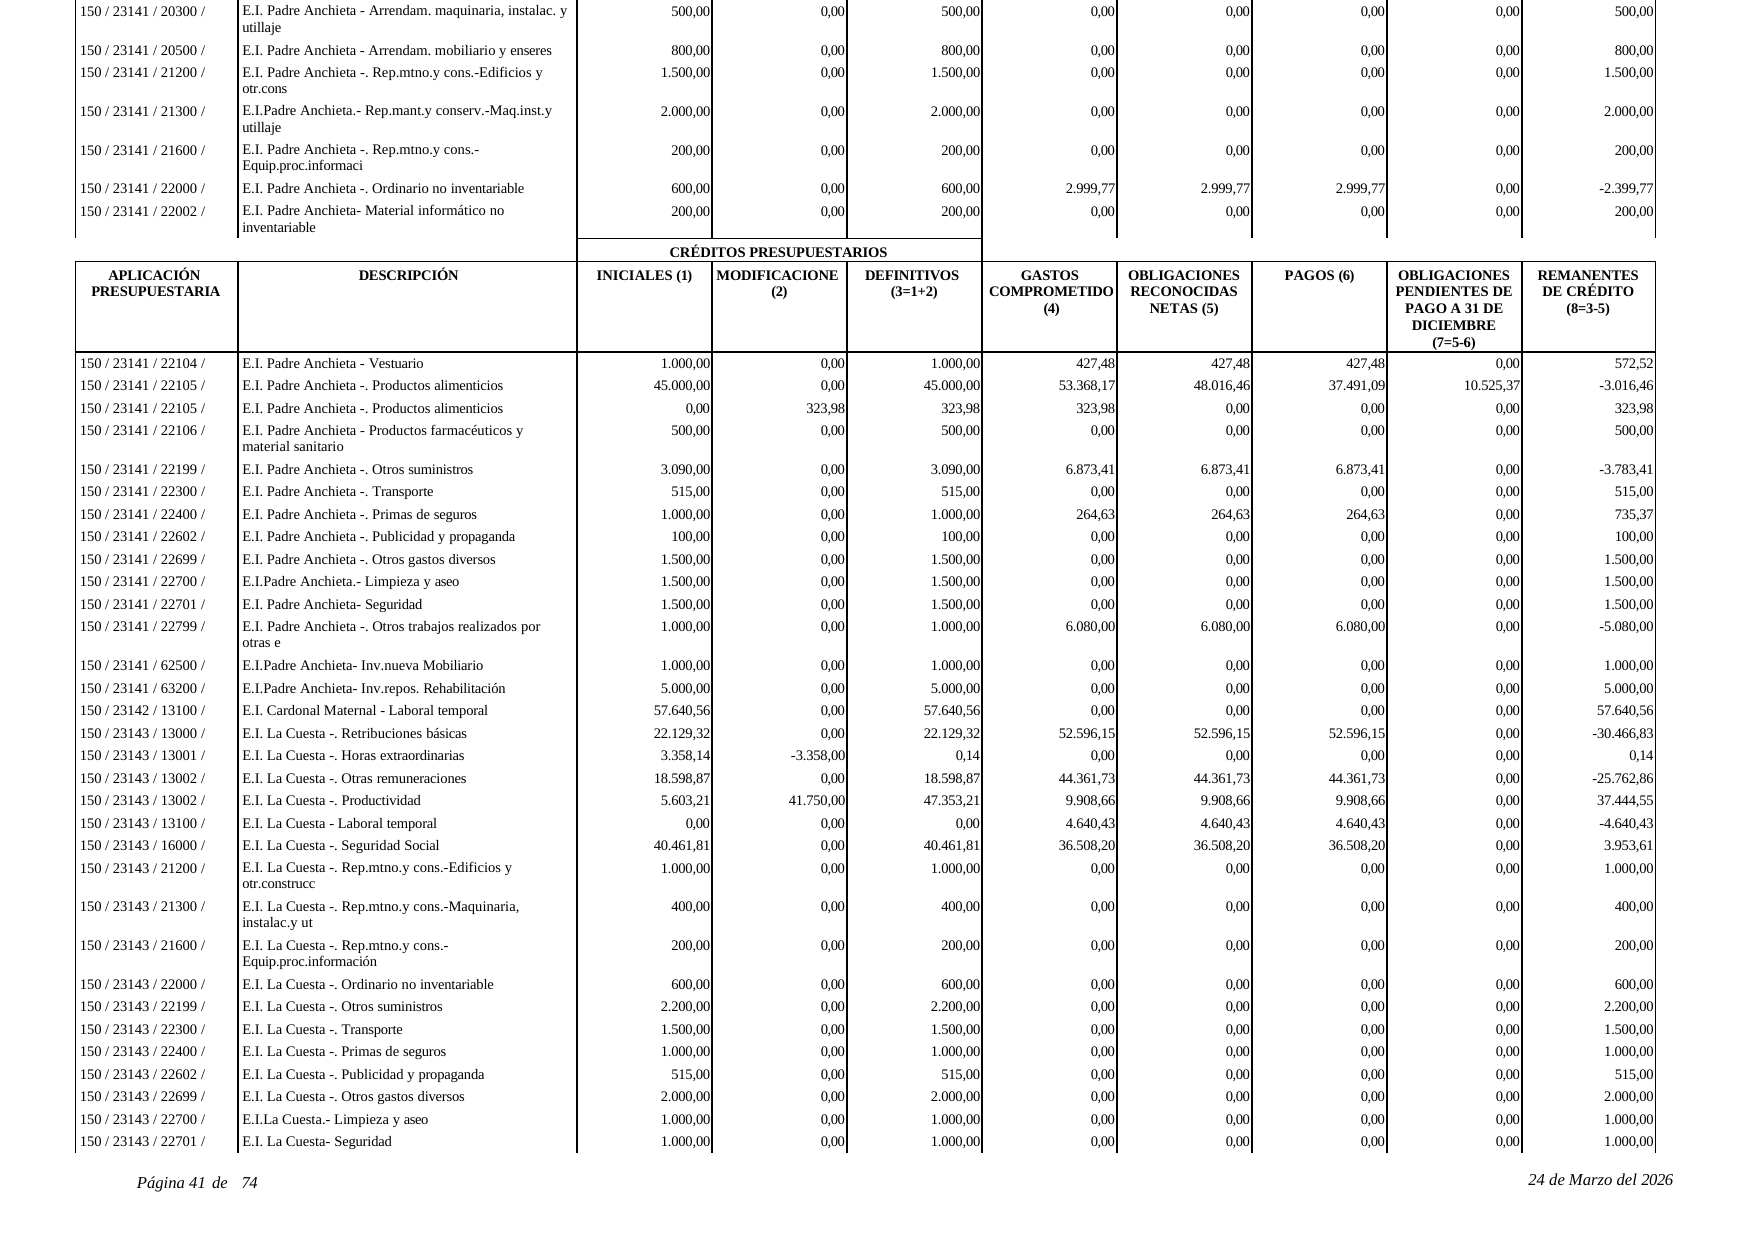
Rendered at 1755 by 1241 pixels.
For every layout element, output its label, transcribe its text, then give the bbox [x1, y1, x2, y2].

table_cell 0,00 [713, 1063, 846, 1086]
table_cell 572,52 [1523, 353, 1655, 374]
table_cell 0,00 [983, 677, 1116, 699]
table_cell 100,00 [1523, 526, 1655, 548]
table_cell 1.500,00 [578, 61, 711, 100]
table_cell 0,00 [1118, 996, 1251, 1018]
table_cell 264,63 [1253, 503, 1386, 526]
table_cell 0,00 [713, 503, 846, 526]
table_cell 0,00 [983, 857, 1116, 896]
table_cell 150 / 23141 / 22700 / [76, 571, 237, 593]
table_cell 0,00 [1388, 655, 1521, 677]
table_cell 0,00 [1388, 722, 1521, 744]
table_cell 150 / 23141 / 22104 / [76, 353, 237, 374]
table_cell 0,00 [713, 812, 846, 834]
table_cell 1.000,00 [1523, 1131, 1655, 1153]
table_cell 200,00 [578, 139, 711, 177]
table_cell 0,00 [983, 973, 1116, 996]
table_cell 0,00 [983, 700, 1116, 722]
table_cell 150 / 23142 / 13100 / [76, 700, 237, 722]
table_cell E.I. La Cuesta -. Rep.mtno.y cons.-Maquinaria, instalac.y ut [239, 896, 576, 934]
table_cell 2.000,00 [578, 1086, 711, 1108]
table_cell 0,00 [713, 0, 846, 39]
table_cell 515,00 [578, 481, 711, 503]
table_cell 0,00 [1388, 812, 1521, 834]
table_cell 1.500,00 [578, 571, 711, 593]
table_cell 1.000,00 [578, 655, 711, 677]
table_cell 0,00 [1118, 1041, 1251, 1063]
table_cell 0,00 [713, 353, 846, 374]
table_cell 0,00 [713, 857, 846, 896]
table_cell 427,48 [983, 353, 1116, 374]
table_cell 0,00 [1388, 896, 1521, 934]
table_cell -4.640,43 [1523, 812, 1655, 834]
table_cell 0,00 [713, 593, 846, 616]
table_cell 0,00 [1253, 0, 1386, 39]
table_cell 1.000,00 [578, 353, 711, 374]
table_cell 0,00 [1118, 1108, 1251, 1131]
table_cell 6.080,00 [1118, 616, 1251, 654]
table_cell 3.953,61 [1523, 835, 1655, 857]
table_cell 0,00 [1118, 481, 1251, 503]
table_cell 600,00 [848, 973, 981, 996]
table_cell 6.873,41 [983, 458, 1116, 481]
table_cell 1.500,00 [578, 548, 711, 571]
table_cell 200,00 [848, 935, 981, 973]
table_cell 1.500,00 [578, 1018, 711, 1041]
table_cell 0,00 [983, 200, 1116, 238]
table_cell DEFINITIVOS (3=1+2) [848, 262, 981, 351]
table_cell E.I. La Cuesta -. Otras remuneraciones [239, 767, 576, 789]
table_cell 44.361,73 [983, 767, 1116, 789]
table_cell 150 / 23143 / 16000 / [76, 835, 237, 857]
table_cell 150 / 23143 / 22602 / [76, 1063, 237, 1086]
table_cell E.I. Padre Anchieta -. Rep.mtno.y cons.-Equip.proc.informaci [239, 139, 576, 177]
table_cell 600,00 [1523, 973, 1655, 996]
table_cell 323,98 [848, 397, 981, 419]
table_cell 0,14 [848, 745, 981, 767]
table_cell 0,00 [1388, 397, 1521, 419]
table_cell 515,00 [1523, 481, 1655, 503]
table_cell 150 / 23141 / 22701 / [76, 593, 237, 616]
table_cell 150 / 23143 / 13002 / [76, 790, 237, 812]
table_cell 0,00 [713, 374, 846, 397]
table_cell E.I. Padre Anchieta -. Productos alimenticios [239, 374, 576, 397]
table_cell 1.500,00 [1523, 571, 1655, 593]
table_cell E.I.Padre Anchieta- Inv.nueva Mobiliario [239, 655, 576, 677]
table_cell 0,00 [713, 700, 846, 722]
table_cell 200,00 [578, 200, 711, 238]
table_cell 150 / 23143 / 22300 / [76, 1018, 237, 1041]
table_cell 1.000,00 [578, 1041, 711, 1063]
table_cell 0,00 [1388, 1086, 1521, 1108]
table_cell 0,00 [1253, 1018, 1386, 1041]
table_cell 0,00 [1118, 896, 1251, 934]
table_cell 150 / 23141 / 62500 / [76, 655, 237, 677]
table_cell E.I. Padre Anchieta -. Productos alimenticios [239, 397, 576, 419]
table_cell 0,00 [1253, 200, 1386, 238]
table_cell 0,00 [1253, 1086, 1386, 1108]
table_cell 0,00 [713, 677, 846, 699]
table_cell 0,00 [1388, 973, 1521, 996]
table_cell E.I.Padre Anchieta- Inv.repos. Rehabilitación [239, 677, 576, 699]
table_cell 0,00 [983, 100, 1116, 139]
table_cell 515,00 [578, 1063, 711, 1086]
table_cell 0,00 [713, 571, 846, 593]
table_cell 57.640,56 [1523, 700, 1655, 722]
table_cell 0,00 [1388, 616, 1521, 654]
table_cell 0,00 [1253, 1108, 1386, 1131]
table_cell 52.596,15 [1118, 722, 1251, 744]
table_cell 0,00 [1118, 526, 1251, 548]
table_cell 0,00 [1253, 481, 1386, 503]
table_cell E.I. Padre Anchieta -. Rep.mtno.y cons.-Edificios y otr.cons [239, 61, 576, 100]
table_cell 0,00 [983, 996, 1116, 1018]
table_cell 1.500,00 [848, 548, 981, 571]
table_cell 800,00 [578, 39, 711, 61]
table_cell 200,00 [1523, 935, 1655, 973]
table_cell -5.080,00 [1523, 616, 1655, 654]
table_cell 0,00 [1388, 677, 1521, 699]
table_cell E.I. Padre Anchieta -. Otros trabajos realizados por otras e [239, 616, 576, 654]
table_cell 52.596,15 [983, 722, 1116, 744]
table_cell E.I.Padre Anchieta.- Limpieza y aseo [239, 571, 576, 593]
table_cell 1.000,00 [848, 1131, 981, 1153]
table_cell 200,00 [848, 139, 981, 177]
table_cell 3.090,00 [578, 458, 711, 481]
table_cell 1.000,00 [848, 1108, 981, 1131]
table_cell 150 / 23143 / 13002 / [76, 767, 237, 789]
table_cell 150 / 23141 / 20300 / [76, 0, 237, 39]
table_cell 0,00 [1253, 896, 1386, 934]
table_cell 45.000,00 [848, 374, 981, 397]
table_cell 150 / 23141 / 22400 / [76, 503, 237, 526]
table_cell 1.000,00 [1523, 655, 1655, 677]
table_cell 150 / 23141 / 22002 / [76, 200, 237, 238]
table_cell 150 / 23141 / 22106 / [76, 420, 237, 458]
table_cell 0,00 [1118, 1086, 1251, 1108]
table_cell 1.500,00 [1523, 593, 1655, 616]
table_cell 0,00 [1388, 139, 1521, 177]
table_cell 57.640,56 [578, 700, 711, 722]
table_cell -3.783,41 [1523, 458, 1655, 481]
table_cell 400,00 [1523, 896, 1655, 934]
table_cell 600,00 [578, 178, 711, 200]
table_cell 0,00 [1118, 973, 1251, 996]
table_cell 0,00 [1118, 935, 1251, 973]
table_cell 0,00 [713, 1108, 846, 1131]
table_cell 427,48 [1253, 353, 1386, 374]
table_cell 0,00 [1388, 526, 1521, 548]
table_cell 2.000,00 [578, 100, 711, 139]
table_cell 800,00 [1523, 39, 1655, 61]
table_cell 2.200,00 [848, 996, 981, 1018]
table_cell 0,00 [1253, 420, 1386, 458]
table_cell 1.000,00 [848, 655, 981, 677]
table_cell 0,00 [713, 39, 846, 61]
table_cell 0,00 [713, 973, 846, 996]
table_cell 9.908,66 [1253, 790, 1386, 812]
table_cell E.I. La Cuesta -. Otros gastos diversos [239, 1086, 576, 1108]
table_cell 150 / 23141 / 22699 / [76, 548, 237, 571]
table_cell 1.500,00 [1523, 61, 1655, 100]
table_cell 0,00 [1388, 1041, 1521, 1063]
table_cell 150 / 23141 / 22199 / [76, 458, 237, 481]
table_cell 0,00 [983, 139, 1116, 177]
table_cell 0,00 [983, 481, 1116, 503]
table_cell 0,00 [713, 1131, 846, 1153]
table_cell 0,00 [983, 1041, 1116, 1063]
table_cell 0,00 [1388, 503, 1521, 526]
table_cell 0,00 [983, 61, 1116, 100]
table_cell 0,00 [1388, 481, 1521, 503]
table_cell E.I. Padre Anchieta -. Otros suministros [239, 458, 576, 481]
table_cell 40.461,81 [578, 835, 711, 857]
table_cell 150 / 23143 / 22400 / [76, 1041, 237, 1063]
table_cell 0,00 [983, 39, 1116, 61]
table_cell 0,00 [983, 1108, 1116, 1131]
table_cell E.I. La Cuesta -. Retribuciones básicas [239, 722, 576, 744]
table_cell 600,00 [848, 178, 981, 200]
table_cell 3.090,00 [848, 458, 981, 481]
table_cell 0,00 [983, 548, 1116, 571]
table_cell 0,00 [848, 812, 981, 834]
table_cell 6.873,41 [1118, 458, 1251, 481]
table_cell 0,00 [983, 935, 1116, 973]
table_cell E.I. La Cuesta -. Otros suministros [239, 996, 576, 1018]
table_cell 150 / 23141 / 22000 / [76, 178, 237, 200]
table_cell 22.129,32 [578, 722, 711, 744]
table_cell 0,00 [713, 420, 846, 458]
table_cell 1.500,00 [1523, 548, 1655, 571]
table_cell 0,00 [578, 397, 711, 419]
table_cell 800,00 [848, 39, 981, 61]
table_cell 515,00 [848, 481, 981, 503]
table_cell 4.640,43 [1118, 812, 1251, 834]
table_cell 0,00 [1118, 700, 1251, 722]
table_cell 1.000,00 [578, 1131, 711, 1153]
table_cell 150 / 23143 / 22701 / [76, 1131, 237, 1153]
table_cell 0,00 [1253, 745, 1386, 767]
table_cell 0,00 [1253, 593, 1386, 616]
table_cell 1.000,00 [578, 1108, 711, 1131]
table_cell 150 / 23141 / 22300 / [76, 481, 237, 503]
table_cell APLICACIÓN PRESUPUESTARIA [76, 262, 237, 351]
table_cell 57.640,56 [848, 700, 981, 722]
table_cell 150 / 23143 / 22199 / [76, 996, 237, 1018]
table_cell 52.596,15 [1253, 722, 1386, 744]
table_cell 0,00 [1388, 996, 1521, 1018]
table_cell 0,00 [1253, 139, 1386, 177]
table_cell 0,00 [983, 526, 1116, 548]
table_cell 0,00 [1388, 100, 1521, 139]
table_cell 0,00 [713, 935, 846, 973]
table_cell 150 / 23141 / 21600 / [76, 139, 237, 177]
table_cell 150 / 23141 / 20500 / [76, 39, 237, 61]
table_cell E.I.Padre Anchieta.- Rep.mant.y conserv.-Maq.inst.y utillaje [239, 100, 576, 139]
table_cell 0,00 [713, 896, 846, 934]
table_cell 0,00 [983, 1086, 1116, 1108]
table_header [75, 238, 576, 261]
table_cell 150 / 23141 / 22105 / [76, 374, 237, 397]
table_cell 150 / 23143 / 22699 / [76, 1086, 237, 1108]
table_cell 0,00 [713, 178, 846, 200]
table_cell 500,00 [848, 420, 981, 458]
table_cell 0,00 [1118, 1018, 1251, 1041]
table_cell E.I. Padre Anchieta -. Ordinario no inventariable [239, 178, 576, 200]
table_cell 1.000,00 [848, 503, 981, 526]
table_cell 1.500,00 [848, 61, 981, 100]
table_cell 150 / 23143 / 21300 / [76, 896, 237, 934]
table_cell 0,00 [1388, 39, 1521, 61]
table_cell 0,00 [1253, 677, 1386, 699]
table_cell E.I. La Cuesta -. Ordinario no inventariable [239, 973, 576, 996]
table_cell 200,00 [1523, 139, 1655, 177]
table_cell 0,00 [1118, 100, 1251, 139]
table_cell 0,00 [1388, 745, 1521, 767]
table_cell 0,00 [1388, 353, 1521, 374]
table_cell 0,00 [1118, 1063, 1251, 1086]
table_cell 0,00 [713, 100, 846, 139]
table_cell 18.598,87 [578, 767, 711, 789]
table_cell 2.200,00 [1523, 996, 1655, 1018]
table_cell 500,00 [578, 0, 711, 39]
table_cell 0,00 [1253, 526, 1386, 548]
table_cell 0,00 [1388, 1108, 1521, 1131]
table_cell 150 / 23143 / 22700 / [76, 1108, 237, 1131]
table_cell 0,00 [713, 1018, 846, 1041]
table_cell 37.491,09 [1253, 374, 1386, 397]
table_cell 0,00 [713, 996, 846, 1018]
table_cell 0,14 [1523, 745, 1655, 767]
table_cell 0,00 [1388, 1063, 1521, 1086]
table_cell 48.016,46 [1118, 374, 1251, 397]
table_cell 0,00 [1388, 0, 1521, 39]
table_cell 0,00 [1253, 39, 1386, 61]
table_cell 150 / 23141 / 21300 / [76, 100, 237, 139]
table_cell 0,00 [1118, 745, 1251, 767]
table_cell 0,00 [983, 1018, 1116, 1041]
table_cell 0,00 [1118, 548, 1251, 571]
table_cell E.I. Padre Anchieta - Arrendam. maquinaria, instalac. y utillaje [239, 0, 576, 39]
table_cell E.I. La Cuesta - Laboral temporal [239, 812, 576, 834]
table_cell 6.080,00 [1253, 616, 1386, 654]
table_cell 0,00 [1388, 593, 1521, 616]
table_cell 5.603,21 [578, 790, 711, 812]
table_cell 0,00 [1388, 935, 1521, 973]
table_cell 2.999,77 [983, 178, 1116, 200]
table_cell 150 / 23141 / 22799 / [76, 616, 237, 654]
table_cell 0,00 [983, 1131, 1116, 1153]
table_cell E.I. La Cuesta- Seguridad [239, 1131, 576, 1153]
table_cell E.I. Padre Anchieta -. Otros gastos diversos [239, 548, 576, 571]
table_cell 0,00 [713, 835, 846, 857]
table_cell 6.873,41 [1253, 458, 1386, 481]
table_cell 1.000,00 [848, 616, 981, 654]
table_cell 10.525,37 [1388, 374, 1521, 397]
table_cell 0,00 [1388, 1131, 1521, 1153]
table_cell 1.000,00 [1523, 857, 1655, 896]
table_cell 44.361,73 [1118, 767, 1251, 789]
table_cell 0,00 [1118, 200, 1251, 238]
table_cell 0,00 [713, 722, 846, 744]
table_cell E.I. Cardonal Maternal - Laboral temporal [239, 700, 576, 722]
table_cell 150 / 23143 / 21200 / [76, 857, 237, 896]
table_cell 9.908,66 [1118, 790, 1251, 812]
table_cell 150 / 23143 / 22000 / [76, 973, 237, 996]
table_cell 4.640,43 [983, 812, 1116, 834]
table_cell 0,00 [983, 593, 1116, 616]
table_cell 0,00 [713, 767, 846, 789]
table_cell -3.016,46 [1523, 374, 1655, 397]
table_cell 0,00 [1253, 1131, 1386, 1153]
table_cell 0,00 [983, 745, 1116, 767]
table_cell 0,00 [713, 1086, 846, 1108]
table_cell 0,00 [1253, 655, 1386, 677]
table_cell 0,00 [983, 896, 1116, 934]
table_cell 600,00 [578, 973, 711, 996]
table_cell E.I. La Cuesta -. Rep.mtno.y cons.-Edificios y otr.construcc [239, 857, 576, 896]
table_cell 515,00 [848, 1063, 981, 1086]
table_cell 5.000,00 [848, 677, 981, 699]
table_cell -30.466,83 [1523, 722, 1655, 744]
table_cell 150 / 23143 / 13000 / [76, 722, 237, 744]
table_cell 0,00 [713, 526, 846, 548]
table_cell 2.999,77 [1253, 178, 1386, 200]
table_cell E.I. Padre Anchieta -. Primas de seguros [239, 503, 576, 526]
table_cell E.I. Padre Anchieta - Arrendam. mobiliario y enseres [239, 39, 576, 61]
table_cell 6.080,00 [983, 616, 1116, 654]
table_cell 1.000,00 [848, 1041, 981, 1063]
table_cell 427,48 [1118, 353, 1251, 374]
table_cell 150 / 23141 / 22602 / [76, 526, 237, 548]
table_cell 1.000,00 [578, 503, 711, 526]
table_cell 0,00 [1118, 1131, 1251, 1153]
table_cell E.I. Padre Anchieta - Vestuario [239, 353, 576, 374]
table_cell -3.358,00 [713, 745, 846, 767]
table_cell 2.000,00 [848, 1086, 981, 1108]
table_cell 0,00 [983, 1063, 1116, 1086]
table_cell E.I. Padre Anchieta -. Transporte [239, 481, 576, 503]
table_cell 37.444,55 [1523, 790, 1655, 812]
table_cell 40.461,81 [848, 835, 981, 857]
table_cell E.I. Padre Anchieta - Productos farmacéuticos y material sanitario [239, 420, 576, 458]
table_cell 0,00 [983, 571, 1116, 593]
table_cell 2.200,00 [578, 996, 711, 1018]
table_cell 0,00 [1253, 700, 1386, 722]
table_cell E.I. La Cuesta -. Publicidad y propaganda [239, 1063, 576, 1086]
table_cell 0,00 [1253, 548, 1386, 571]
table_cell 0,00 [1253, 397, 1386, 419]
table_cell 0,00 [578, 812, 711, 834]
table_cell 400,00 [848, 896, 981, 934]
table_cell PAGOS (6) [1253, 262, 1386, 351]
table_cell E.I. La Cuesta -. Rep.mtno.y cons.-Equip.proc.información [239, 935, 576, 973]
table_cell E.I. La Cuesta -. Productividad [239, 790, 576, 812]
table_cell 0,00 [1118, 397, 1251, 419]
table_cell 515,00 [1523, 1063, 1655, 1086]
table_cell 0,00 [983, 420, 1116, 458]
table_cell 0,00 [1388, 700, 1521, 722]
table_cell 150 / 23143 / 21600 / [76, 935, 237, 973]
table_cell 150 / 23141 / 22105 / [76, 397, 237, 419]
table_cell 1.000,00 [848, 857, 981, 896]
table_cell 36.508,20 [983, 835, 1116, 857]
table_cell 1.000,00 [1523, 1108, 1655, 1131]
table_cell 2.999,77 [1118, 178, 1251, 200]
table_cell 150 / 23141 / 21200 / [76, 61, 237, 100]
table_cell 100,00 [848, 526, 981, 548]
table_cell 0,00 [1388, 835, 1521, 857]
table_cell 4.640,43 [1253, 812, 1386, 834]
table_cell 0,00 [1118, 420, 1251, 458]
table_cell 150 / 23143 / 13001 / [76, 745, 237, 767]
table_cell 9.908,66 [983, 790, 1116, 812]
table_cell 0,00 [1118, 61, 1251, 100]
table_cell 1.500,00 [578, 593, 711, 616]
table_cell 0,00 [1388, 200, 1521, 238]
table_cell 0,00 [713, 655, 846, 677]
table_cell 47.353,21 [848, 790, 981, 812]
table_cell 0,00 [1388, 458, 1521, 481]
table_cell 0,00 [713, 548, 846, 571]
table_cell 0,00 [713, 61, 846, 100]
table_cell 0,00 [1253, 996, 1386, 1018]
table_cell 0,00 [713, 139, 846, 177]
table_cell 500,00 [1523, 420, 1655, 458]
table_cell 100,00 [578, 526, 711, 548]
table_cell 36.508,20 [1253, 835, 1386, 857]
table_cell 18.598,87 [848, 767, 981, 789]
table_cell 735,37 [1523, 503, 1655, 526]
table_cell 0,00 [1388, 767, 1521, 789]
table_cell -25.762,86 [1523, 767, 1655, 789]
table_cell 500,00 [848, 0, 981, 39]
table_cell 400,00 [578, 896, 711, 934]
table_cell 323,98 [983, 397, 1116, 419]
table_cell 1.000,00 [848, 353, 981, 374]
table_cell 0,00 [1118, 677, 1251, 699]
table_cell 22.129,32 [848, 722, 981, 744]
table_cell E.I. Padre Anchieta- Material informático no inventariable [239, 200, 576, 238]
table_cell 36.508,20 [1118, 835, 1251, 857]
table_cell 44.361,73 [1253, 767, 1386, 789]
table_cell 0,00 [1253, 1063, 1386, 1086]
table_cell 0,00 [1388, 571, 1521, 593]
table_cell 264,63 [983, 503, 1116, 526]
table_cell 5.000,00 [1523, 677, 1655, 699]
table_cell INICIALES (1) [578, 262, 711, 351]
table_cell MODIFICACIONE (2) [713, 262, 846, 351]
table_cell 0,00 [1253, 61, 1386, 100]
table_cell 500,00 [578, 420, 711, 458]
table_cell 1.000,00 [578, 616, 711, 654]
table_cell E.I.La Cuesta.- Limpieza y aseo [239, 1108, 576, 1131]
table_cell 45.000,00 [578, 374, 711, 397]
table_cell 200,00 [578, 935, 711, 973]
table_cell 0,00 [1118, 0, 1251, 39]
table_cell 2.000,00 [1523, 1086, 1655, 1108]
table_cell E.I. Padre Anchieta -. Publicidad y propaganda [239, 526, 576, 548]
table_cell 41.750,00 [713, 790, 846, 812]
table_cell 0,00 [1253, 973, 1386, 996]
table_cell 323,98 [713, 397, 846, 419]
table_cell 0,00 [713, 458, 846, 481]
table_cell -2.399,77 [1523, 178, 1655, 200]
table_cell E.I. Padre Anchieta- Seguridad [239, 593, 576, 616]
table_header [983, 238, 1655, 261]
table_cell 0,00 [1118, 655, 1251, 677]
table_header CRÉDITOS PRESUPUESTARIOS [578, 239, 981, 261]
table_cell 264,63 [1118, 503, 1251, 526]
table_cell 0,00 [1388, 857, 1521, 896]
table_cell 0,00 [1253, 100, 1386, 139]
table_cell E.I. La Cuesta -. Horas extraordinarias [239, 745, 576, 767]
table_cell 5.000,00 [578, 677, 711, 699]
table_cell 2.000,00 [848, 100, 981, 139]
table_cell 0,00 [1118, 593, 1251, 616]
table_cell 0,00 [713, 616, 846, 654]
table_cell 500,00 [1523, 0, 1655, 39]
table_cell 0,00 [1388, 61, 1521, 100]
table_cell 3.358,14 [578, 745, 711, 767]
table_cell 0,00 [1253, 1041, 1386, 1063]
table_cell 0,00 [1388, 790, 1521, 812]
table_cell 0,00 [1118, 39, 1251, 61]
table_cell 150 / 23143 / 13100 / [76, 812, 237, 834]
table_cell 1.500,00 [848, 571, 981, 593]
table_cell OBLIGACIONES RECONOCIDAS NETAS (5) [1118, 262, 1251, 351]
table_cell REMANENTES DE CRÉDITO (8=3-5) [1523, 262, 1655, 351]
table_cell 0,00 [1253, 571, 1386, 593]
table_cell E.I. La Cuesta -. Transporte [239, 1018, 576, 1041]
table_cell GASTOS COMPROMETIDO (4) [983, 262, 1116, 351]
table_cell 0,00 [1388, 548, 1521, 571]
table_cell 200,00 [1523, 200, 1655, 238]
table_cell 0,00 [1253, 935, 1386, 973]
table_cell 0,00 [1388, 1018, 1521, 1041]
table_cell 0,00 [1118, 571, 1251, 593]
table_cell 0,00 [983, 655, 1116, 677]
table_cell 0,00 [1388, 420, 1521, 458]
table_cell 0,00 [713, 481, 846, 503]
table_cell E.I. La Cuesta -. Seguridad Social [239, 835, 576, 857]
table_cell 1.500,00 [848, 1018, 981, 1041]
table_cell 0,00 [1118, 857, 1251, 896]
table_cell 1.500,00 [1523, 1018, 1655, 1041]
table_cell OBLIGACIONES PENDIENTES DE PAGO A 31 DE DICIEMBRE (7=5-6) [1388, 262, 1521, 351]
table_cell DESCRIPCIÓN [239, 262, 576, 351]
table_cell E.I. La Cuesta -. Primas de seguros [239, 1041, 576, 1063]
table_cell 0,00 [1118, 139, 1251, 177]
table_cell 0,00 [1388, 178, 1521, 200]
table_cell 1.000,00 [578, 857, 711, 896]
table_cell 53.368,17 [983, 374, 1116, 397]
table_cell 323,98 [1523, 397, 1655, 419]
table_cell 0,00 [713, 200, 846, 238]
table_cell 2.000,00 [1523, 100, 1655, 139]
table_cell 200,00 [848, 200, 981, 238]
table_cell 1.000,00 [1523, 1041, 1655, 1063]
table_cell 150 / 23141 / 63200 / [76, 677, 237, 699]
table_cell 1.500,00 [848, 593, 981, 616]
table_cell 0,00 [713, 1041, 846, 1063]
table_cell 0,00 [1253, 857, 1386, 896]
table_cell 0,00 [983, 0, 1116, 39]
